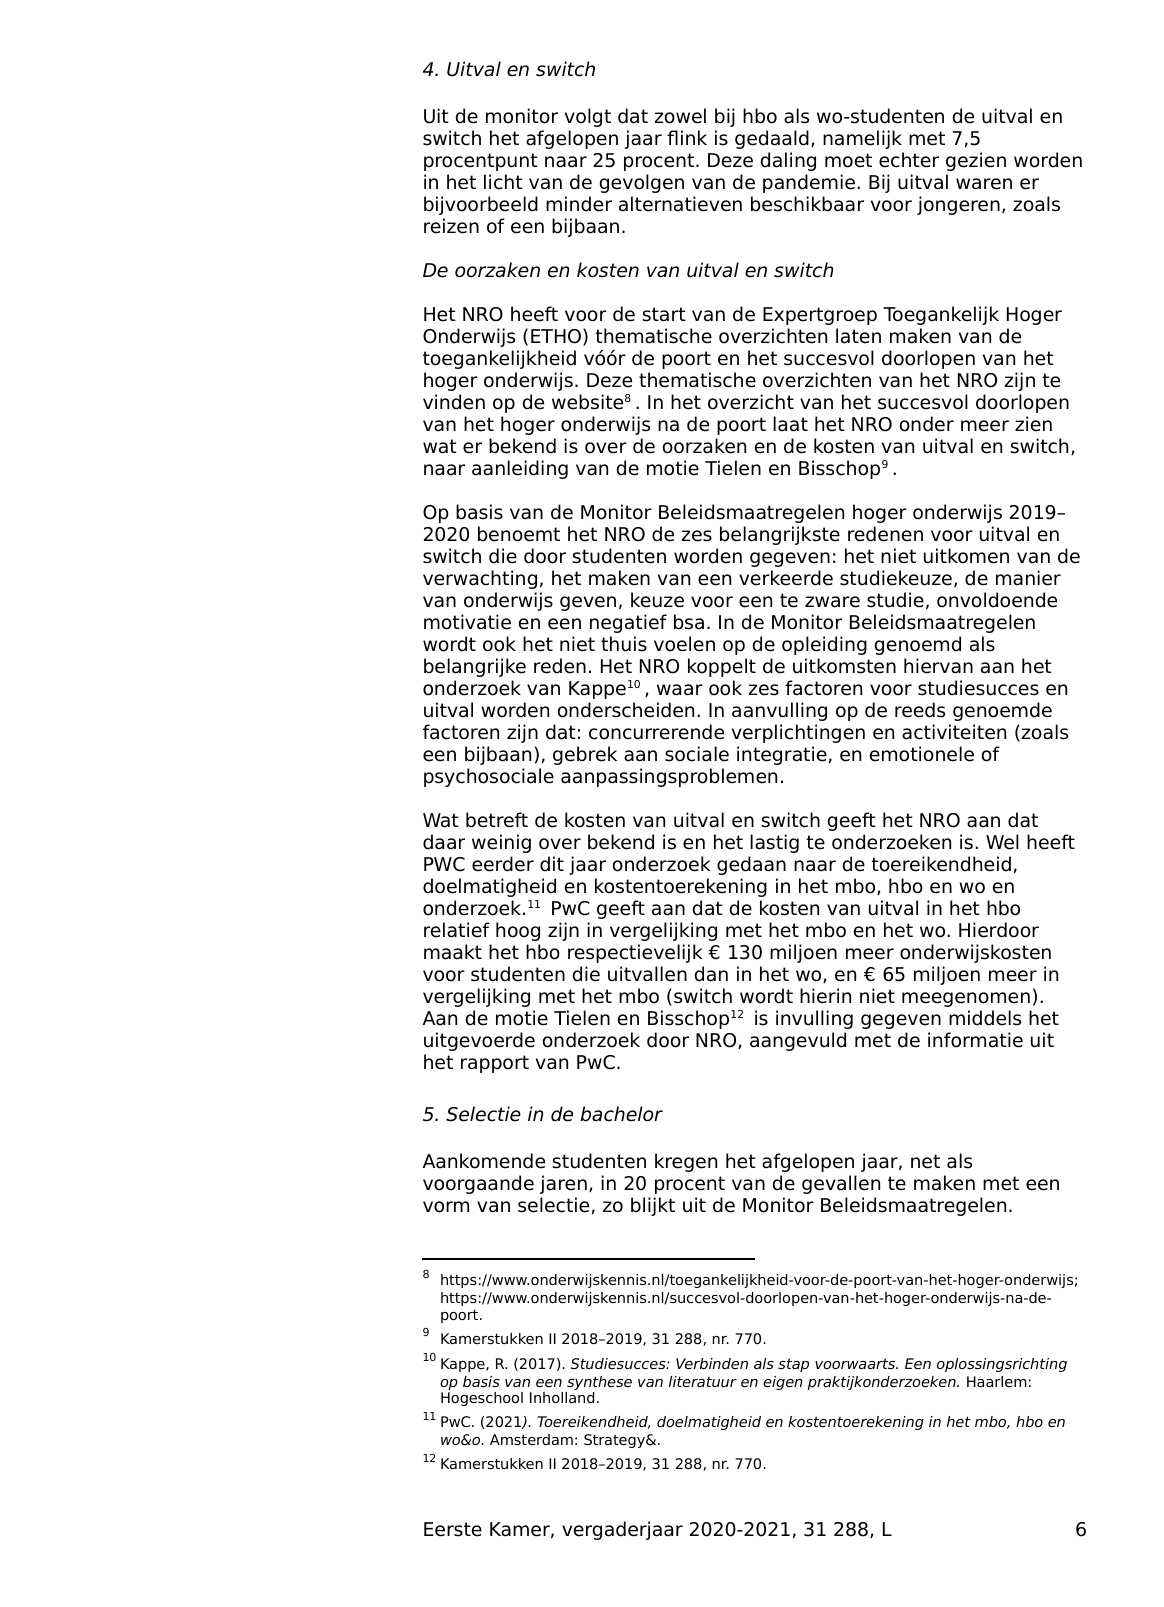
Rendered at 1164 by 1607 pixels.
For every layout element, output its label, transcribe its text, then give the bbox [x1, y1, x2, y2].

subtitle 4. Uitval en switch [422, 59, 1087, 81]
subtitle De oorzaken en kosten van uitval en switch [422, 260, 1087, 282]
text Kamerstukken II 2018–2019, 31 288, nr. 770. [422, 1452, 1087, 1474]
text PwC. (2021). Toereikendheid, doelmatigheid en kostentoerekening in het mbo, hbo en wo&o. Amsterdam: Strategy&. [422, 1410, 1087, 1449]
text Het NRO heeft voor de start van de Expertgroep Toegankelijk Hoger Onderwijs (ETHO) thematische overzichten laten maken van de toegankelijkheid vóór de poort en het succesvol doorlopen van het hoger onderwijs. Deze thematische overzichten van het NRO zijn te vinden op de website. In het overzicht van het succesvol doorlopen van het hoger onderwijs na de poort laat het NRO onder meer zien wat er bekend is over de oorzaken en de kosten van uitval en switch, naar aanleiding van de motie Tielen en Bisschop. [422, 304, 1087, 480]
subtitle 5. Selectie in de bachelor [422, 1104, 1087, 1126]
text Uit de monitor volgt dat zowel bij hbo als wo-studenten de uitval en switch het afgelopen jaar flink is gedaald, namelijk met 7,5 procentpunt naar 25 procent. Deze daling moet echter gezien worden in het licht van de gevolgen van de pandemie. Bij uitval waren er bijvoorbeeld minder alternatieven beschikbaar voor jongeren, zoals reizen of een bijbaan. [422, 106, 1087, 238]
text Kamerstukken II 2018–2019, 31 288, nr. 770. [422, 1327, 1087, 1349]
text Op basis van de Monitor Beleidsmaatregelen hoger onderwijs 2019–2020 benoemt het NRO de zes belangrijkste redenen voor uitval en switch die door studenten worden gegeven: het niet uitkomen van de verwachting, het maken van een verkeerde studiekeuze, de manier van onderwijs geven, keuze voor een te zware studie, onvoldoende motivatie en een negatief bsa. In de Monitor Beleidsmaatregelen wordt ook het niet thuis voelen op de opleiding genoemd als belangrijke reden. Het NRO koppelt de uitkomsten hiervan aan het onderzoek van Kappe, waar ook zes factoren voor studiesucces en uitval worden onderscheiden. In aanvulling op de reeds genoemde factoren zijn dat: concurrerende verplichtingen en activiteiten (zoals een bijbaan), gebrek aan sociale integratie, en emotionele of psychosociale aanpassingsproblemen. [422, 502, 1087, 788]
text Aankomende studenten kregen het afgelopen jaar, net als voorgaande jaren, in 20 procent van de gevallen te maken met een vorm van selectie, zo blijkt uit de Monitor Beleidsmaatregelen. [422, 1151, 1087, 1217]
text Wat betreft de kosten van uitval en switch geeft het NRO aan dat daar weinig over bekend is en het lastig te onderzoeken is. Wel heeft PWC eerder dit jaar onderzoek gedaan naar de toereikendheid, doelmatigheid en kostentoerekening in het mbo, hbo en wo en onderzoek. PwC geeft aan dat de kosten van uitval in het hbo relatief hoog zijn in vergelijking met het mbo en het wo. Hierdoor maakt het hbo respectievelijk € 130 miljoen meer onderwijskosten voor studenten die uitvallen dan in het wo, en € 65 miljoen meer in vergelijking met het mbo (switch wordt hierin niet meegenomen). Aan de motie Tielen en Bisschop is invulling gegeven middels het uitgevoerde onderzoek door NRO, aangevuld met de informatie uit het rapport van PwC. [422, 810, 1087, 1074]
text https://www.onderwijskennis.nl/toegankelijkheid-voor-de-poort-van-het-hoger-onderwijs; https://www.onderwijskennis.nl/succesvol-doorlopen-van-het-hoger-onderwijs-na-de-poort. [422, 1268, 1087, 1324]
text Kappe, R. (2017). Studiesucces: Verbinden als stap voorwaarts. Een oplossingsrichting op basis van een synthese van literatuur en eigen praktijkonderzoeken. Haarlem: Hogeschool Inholland. [422, 1352, 1087, 1407]
